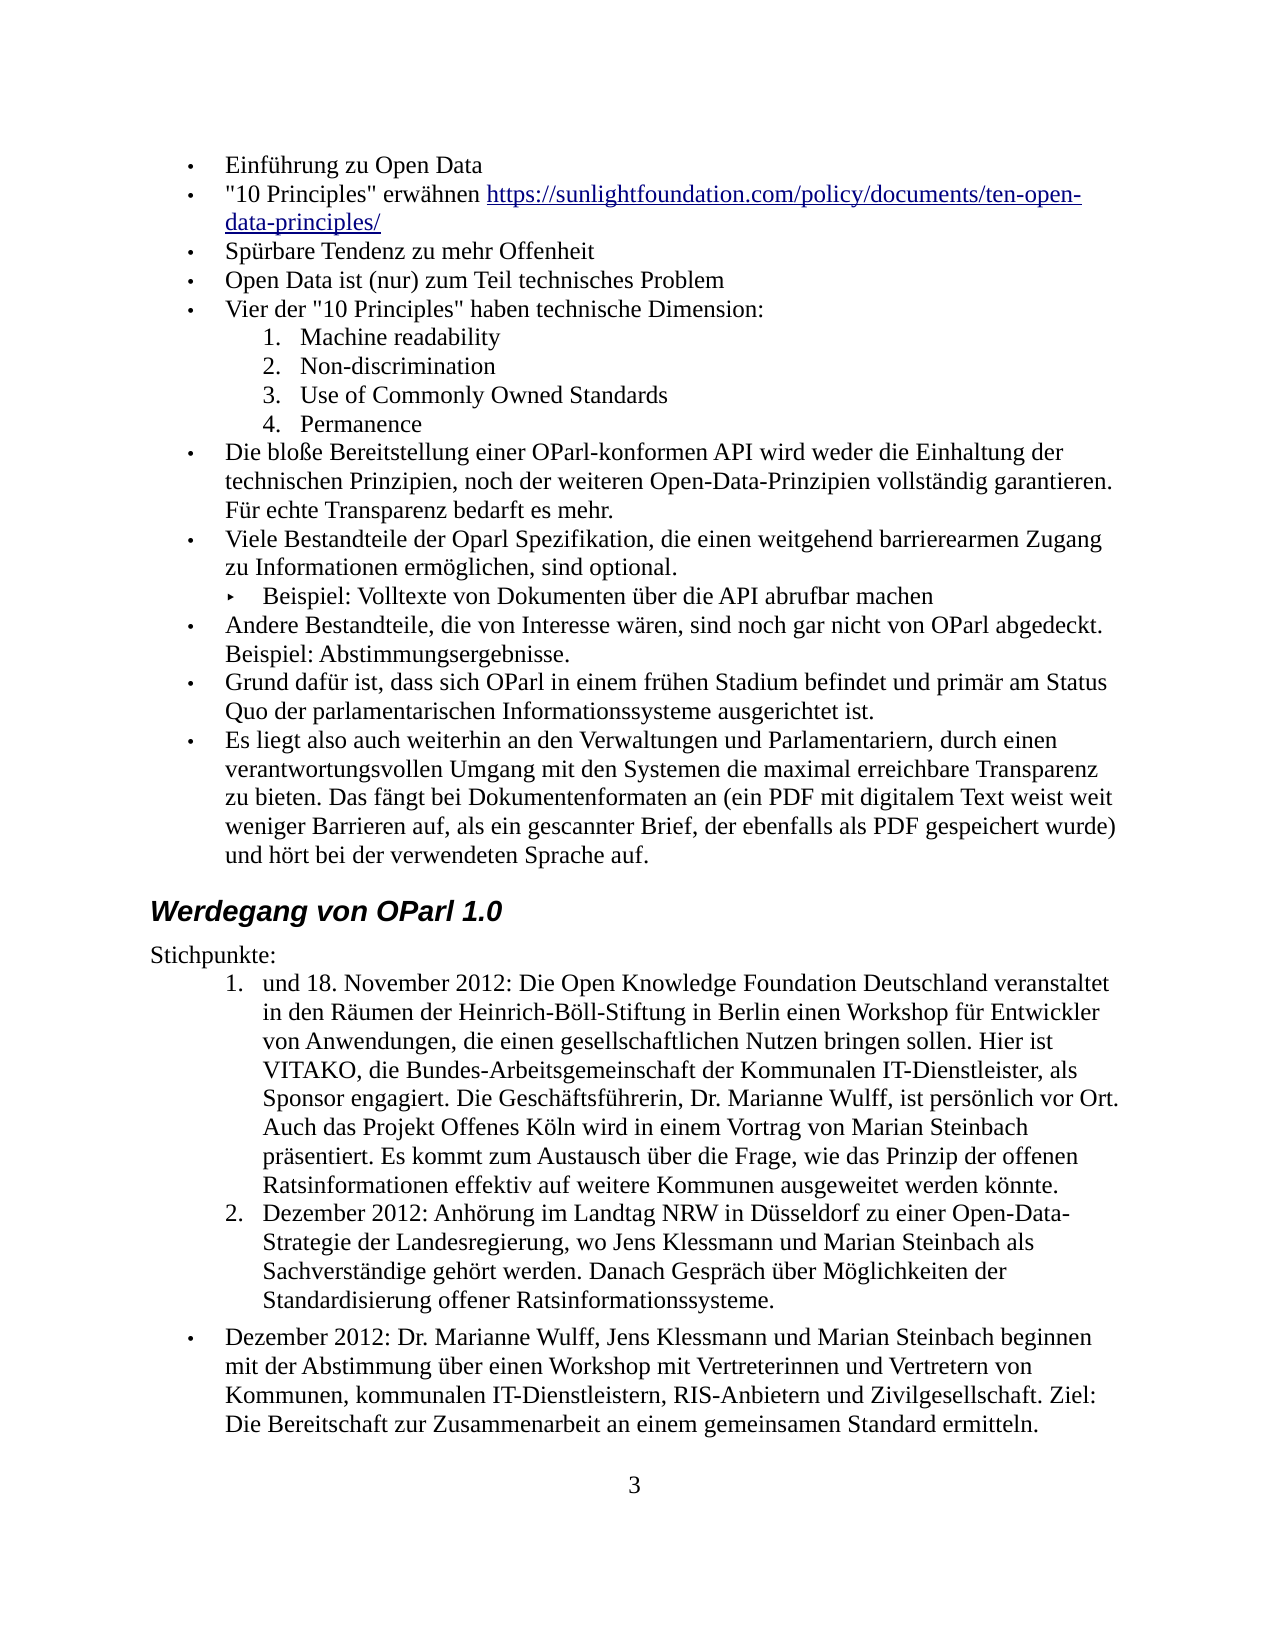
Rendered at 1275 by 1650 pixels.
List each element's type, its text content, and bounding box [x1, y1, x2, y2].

list Es liegt also auch weiterhin an den Verwaltungen und Parlamentariern, durch einen verantwortungsvollen Umgang mit den Systemen die maximal erreichbare Transparenz zu bieten. Das fängt bei Dokumentenformaten an (ein PDF mit digitalem Text weist weit weniger Barrieren auf, als ein gescannter Brief, der ebenfalls als PDF gespeichert wurde) und hört bei der verwendeten Sprache auf. [187, 725, 1125, 869]
list Use of Commonly Owned Standards [262, 380, 1125, 409]
list Open Data ist (nur) zum Teil technisches Problem [187, 265, 1125, 294]
list Dezember 2012: Dr. Marianne Wulff, Jens Klessmann und Marian Steinbach beginnen mit der Abstimmung über einen Workshop mit Vertreterinnen und Vertretern von Kommunen, kommunalen IT-Dienstleistern, RIS-Anbietern und Zivilgesellschaft. Ziel: Die Bereitschaft zur Zusammenarbeit an einem gemeinsamen Standard ermitteln. [187, 1322, 1125, 1437]
list Machine readability [262, 322, 1125, 351]
text Stichpunkte: [150, 940, 1125, 968]
subtitle Werdegang von OParl 1.0 [150, 894, 1125, 927]
list Spürbare Tendenz zu mehr Offenheit [187, 236, 1125, 265]
list "10 Principles" erwähnen https://sunlightfoundation.com/policy/documents/ten-open-data-principles/ [187, 179, 1125, 236]
list Permanence [262, 409, 1125, 437]
list Beispiel: Volltexte von Dokumenten über die API abrufbar machen [225, 581, 1125, 610]
list Die bloße Bereitstellung einer OParl-konformen API wird weder die Einhaltung der technischen Prinzipien, noch der weiteren Open-Data-Prinzipien vollständig garantieren. Für echte Transparenz bedarft es mehr. [187, 437, 1125, 524]
list und 18. November 2012: Die Open Knowledge Foundation Deutschland veranstaltet in den Räumen der Heinrich-Böll-Stiftung in Berlin einen Workshop für Entwickler von Anwendungen, die einen gesellschaftlichen Nutzen bringen sollen. Hier ist VITAKO, die Bundes-Arbeitsgemeinschaft der Kommunalen IT-Dienstleister, als Sponsor engagiert. Die Geschäftsführerin, Dr. Marianne Wulff, ist persönlich vor Ort. Auch das Projekt Offenes Köln wird in einem Vortrag von Marian Steinbach präsentiert. Es kommt zum Austausch über die Frage, wie das Prinzip der offenen Ratsinformationen effektiv auf weitere Kommunen ausgeweitet werden könnte. [225, 968, 1125, 1198]
list Einführung zu Open Data [187, 150, 1125, 179]
list Andere Bestandteile, die von Interesse wären, sind noch gar nicht von OParl abgedeckt. Beispiel: Abstimmungsergebnisse. [187, 610, 1125, 667]
list Viele Bestandteile der Oparl Spezifikation, die einen weitgehend barrierearmen Zugang zu Informationen ermöglichen, sind optional. [187, 524, 1125, 581]
list Dezember 2012: Anhörung im Landtag NRW in Düsseldorf zu einer Open-Data-Strategie der Landesregierung, wo Jens Klessmann und Marian Steinbach als Sachverständige gehört werden. Danach Gespräch über Möglichkeiten der Standardisierung offener Ratsinformationssysteme. [225, 1198, 1125, 1313]
list Non-discrimination [262, 351, 1125, 380]
list Vier der "10 Principles" haben technische Dimension: [187, 294, 1125, 322]
list Grund dafür ist, dass sich OParl in einem frühen Stadium befindet und primär am Status Quo der parlamentarischen Informationssysteme ausgerichtet ist. [187, 667, 1125, 725]
